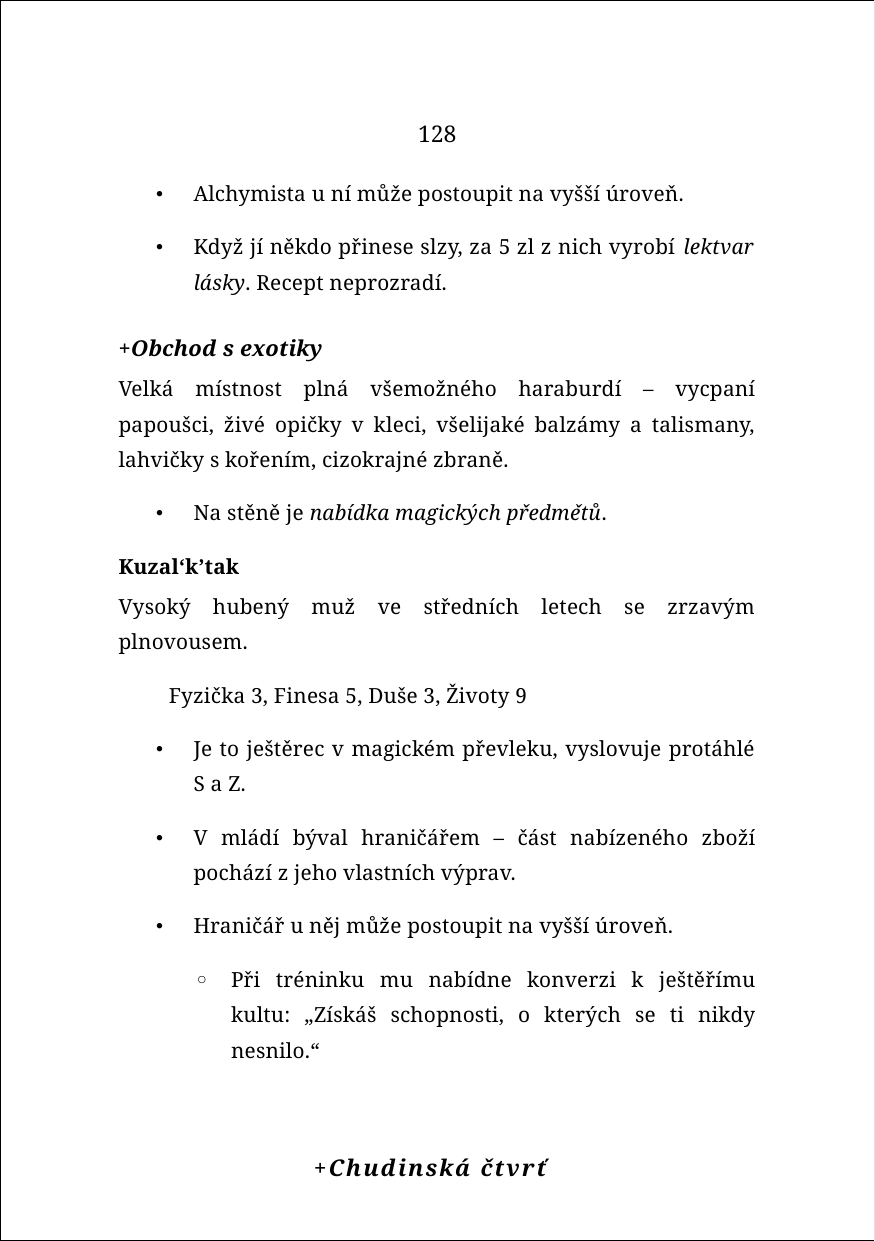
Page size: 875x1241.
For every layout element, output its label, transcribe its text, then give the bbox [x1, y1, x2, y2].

list Hraničář u něj může postoupit na vyšší úroveň. [156, 911, 756, 940]
list Při tréninku mu nabídne konverzi k ještěřímu kultu: „Získáš schopnosti, o kterých se ti nikdy nesnilo.“ [193, 965, 756, 1064]
text Fyzička 3, Finesa 5, Duše 3, Životy 9 [168, 681, 756, 709]
list Když jí někdo přinese slzy, za 5 zl z nich vyrobí lektvar lásky. Recept neprozradí. [156, 232, 756, 296]
text Velká místnost plná všemožného haraburdí – vycpaní papoušci, živé opičky v kleci, všelijaké balzámy a talismany, lahvičky s kořením, cizokrajné zbraně. [118, 374, 756, 474]
list Alchymista u ní může postoupit na vyšší úroveň. [156, 179, 756, 207]
list Na stěně je nabídka magických předmětů. [156, 498, 756, 527]
text Vysoký hubený muž ve středních letech se zrzavým plnovousem. [118, 592, 756, 656]
list Je to ještěrec v magickém převleku, vyslovuje protáhlé S a Z. [156, 734, 756, 798]
list V mládí býval hraničářem – část nabízeného zboží pochází z jeho vlastních výprav. [156, 823, 756, 887]
subtitle +Obchod s exotiky [118, 333, 756, 362]
subtitle Kuzal‘k’tak [118, 552, 756, 580]
